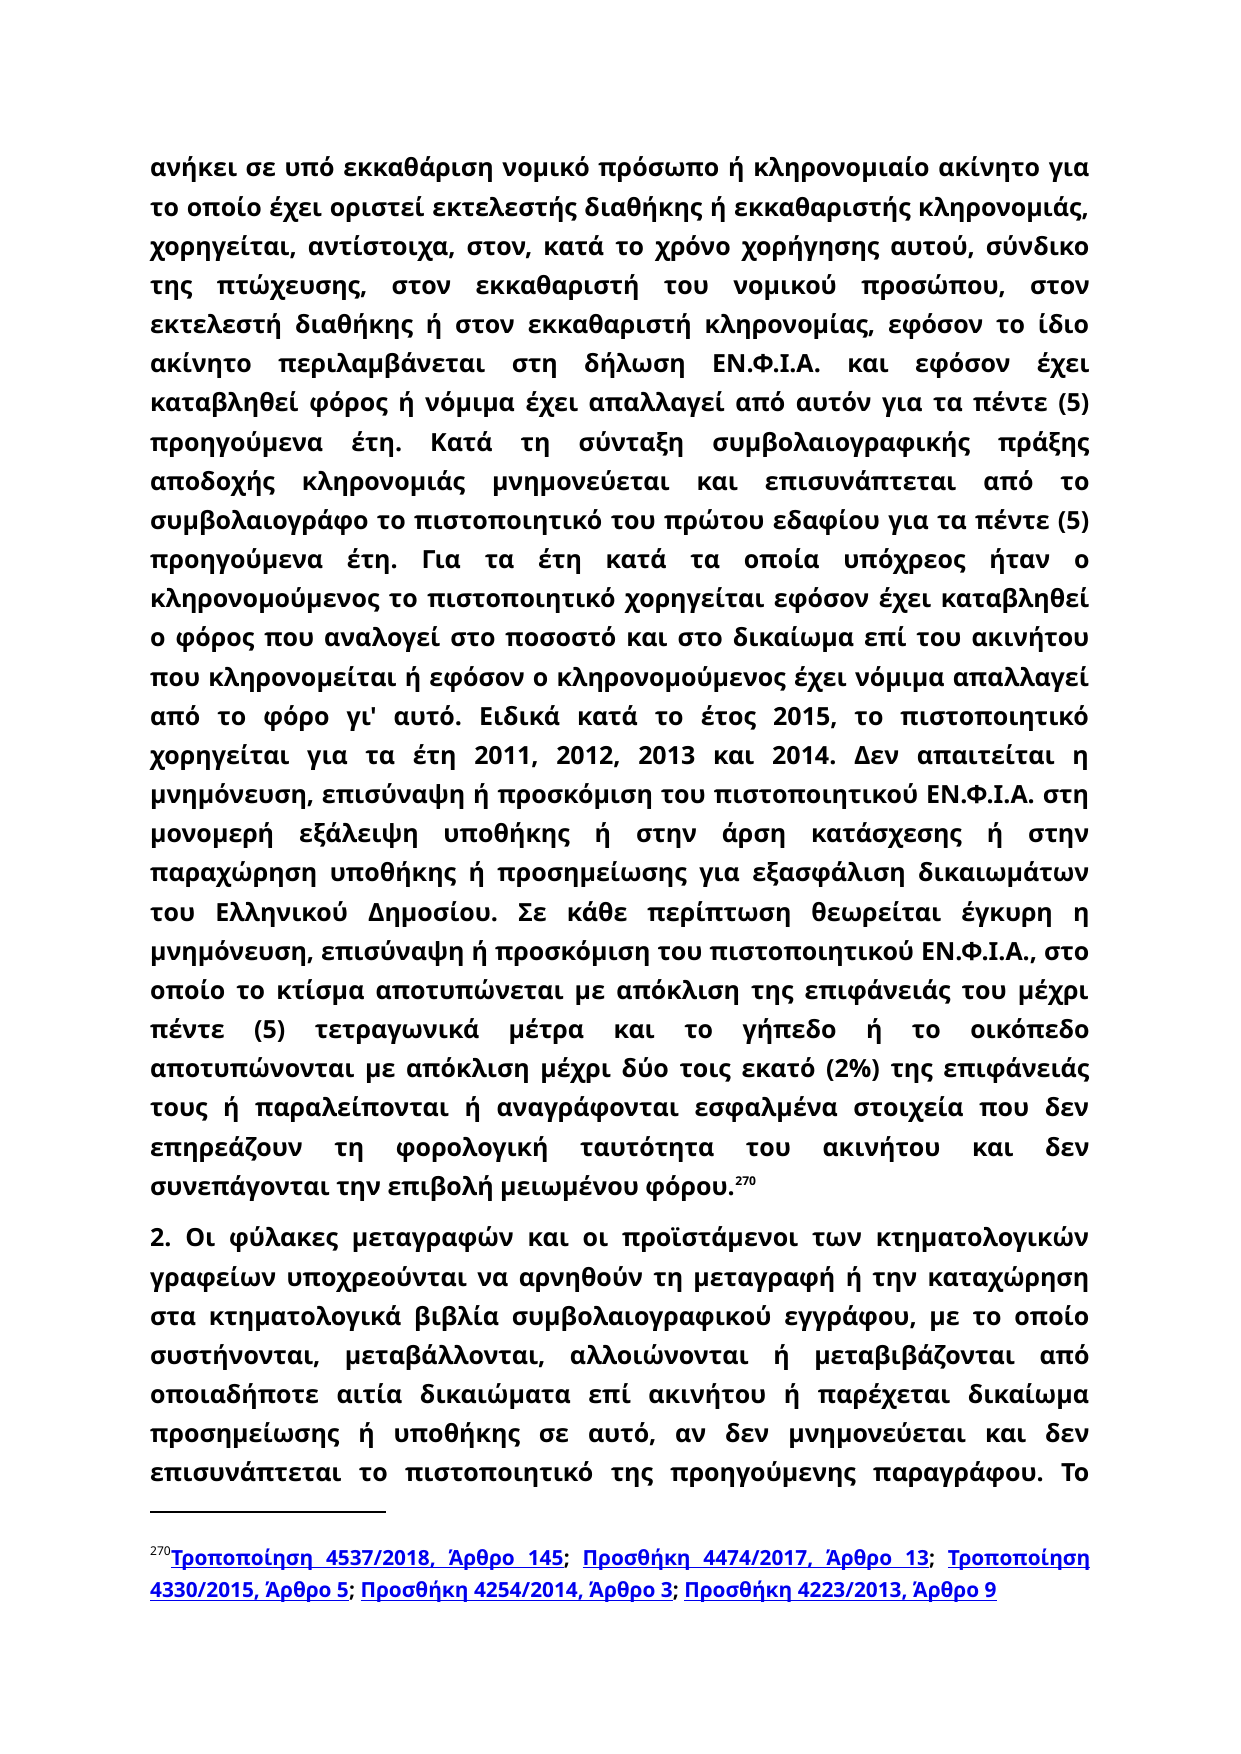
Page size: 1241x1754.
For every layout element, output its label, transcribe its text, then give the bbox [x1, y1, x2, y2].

text Τροποποίηση 4537/2018, Άρθρο 145; Προσθήκη 4474/2017, Άρθρο 13; Τροποποίηση 4330/2015, Άρθρο 5; Προσθήκη 4254/2014, Άρθρο 3; Προσθήκη 4223/2013, Άρθρο 9 [150, 1543, 1090, 1604]
text 2. Οι φύλακες μεταγραφών και οι προϊστάμενοι των κτηματολογικών γραφείων υποχρεούνται να αρνηθούν τη μεταγραφή ή την καταχώρηση στα κτηματολογικά βιβλία συμβολαιογραφικού εγγράφου, με το οποίο συστήνονται, μεταβάλλονται, αλλοιώνονται ή μεταβιβάζονται από οποιαδήποτε αιτία δικαιώματα επί ακινήτου ή παρέχεται δικαίωμα προσημείωσης ή υποθήκης σε αυτό, αν δεν μνημονεύεται και δεν επισυνάπτεται το πιστοποιητικό της προηγούμενης παραγράφου. Το [150, 1220, 1090, 1489]
text ανήκει σε υπό εκκαθάριση νομικό πρόσωπο ή κληρονομιαίο ακίνητο για το οποίο έχει οριστεί εκτελεστής διαθήκης ή εκκαθαριστής κληρονομιάς, χορηγείται, αντίστοιχα, στον, κατά το χρόνο χορήγησης αυτού, σύνδικο της πτώχευσης, στον εκκαθαριστή του νομικού προσώπου, στον εκτελεστή διαθήκης ή στον εκκαθαριστή κληρονομίας, εφόσον το ίδιο ακίνητο περιλαμβάνεται στη δήλωση ΕΝ.Φ.Ι.Α. και εφόσον έχει καταβληθεί φόρος ή νόμιμα έχει απαλλαγεί από αυτόν για τα πέντε (5) προηγούμενα έτη. Κατά τη σύνταξη συμβολαιογραφικής πράξης αποδοχής κληρονομιάς μνημονεύεται και επισυνάπτεται από το συμβολαιογράφο το πιστοποιητικό του πρώτου εδαφίου για τα πέντε (5) προηγούμενα έτη. Για τα έτη κατά τα οποία υπόχρεος ήταν ο κληρονομούμενος το πιστοποιητικό χορηγείται εφόσον έχει καταβληθεί ο φόρος που αναλογεί στο ποσοστό και στο δικαίωμα επί του ακινήτου που κληρονομείται ή εφόσον ο κληρονομούμενος έχει νόμιμα απαλλαγεί από το φόρο γι' αυτό. Ειδικά κατά το έτος 2015, το πιστοποιητικό χορηγείται για τα έτη 2011, 2012, 2013 και 2014. Δεν απαιτείται η μνημόνευση, επισύναψη ή προσκόμιση του πιστοποιητικού ΕΝ.Φ.Ι.Α. στη μονομερή εξάλειψη υποθήκης ή στην άρση κατάσχεσης ή στην παραχώρηση υποθήκης ή προσημείωσης για εξασφάλιση δικαιωμάτων του Ελληνικού Δημοσίου. Σε κάθε περίπτωση θεωρείται έγκυρη η μνημόνευση, επισύναψη ή προσκόμιση του πιστοποιητικού ΕΝ.Φ.Ι.Α., στο οποίο το κτίσμα αποτυπώνεται με απόκλιση της επιφάνειάς του μέχρι πέντε (5) τετραγωνικά μέτρα και το γήπεδο ή το οικόπεδο αποτυπώνονται με απόκλιση μέχρι δύο τοις εκατό (2%) της επιφάνειάς τους ή παραλείπονται ή αναγράφονται εσφαλμένα στοιχεία που δεν επηρεάζουν τη φορολογική ταυτότητα του ακινήτου και δεν συνεπάγονται την επιβολή μειωμένου φόρου. [150, 150, 1090, 1202]
